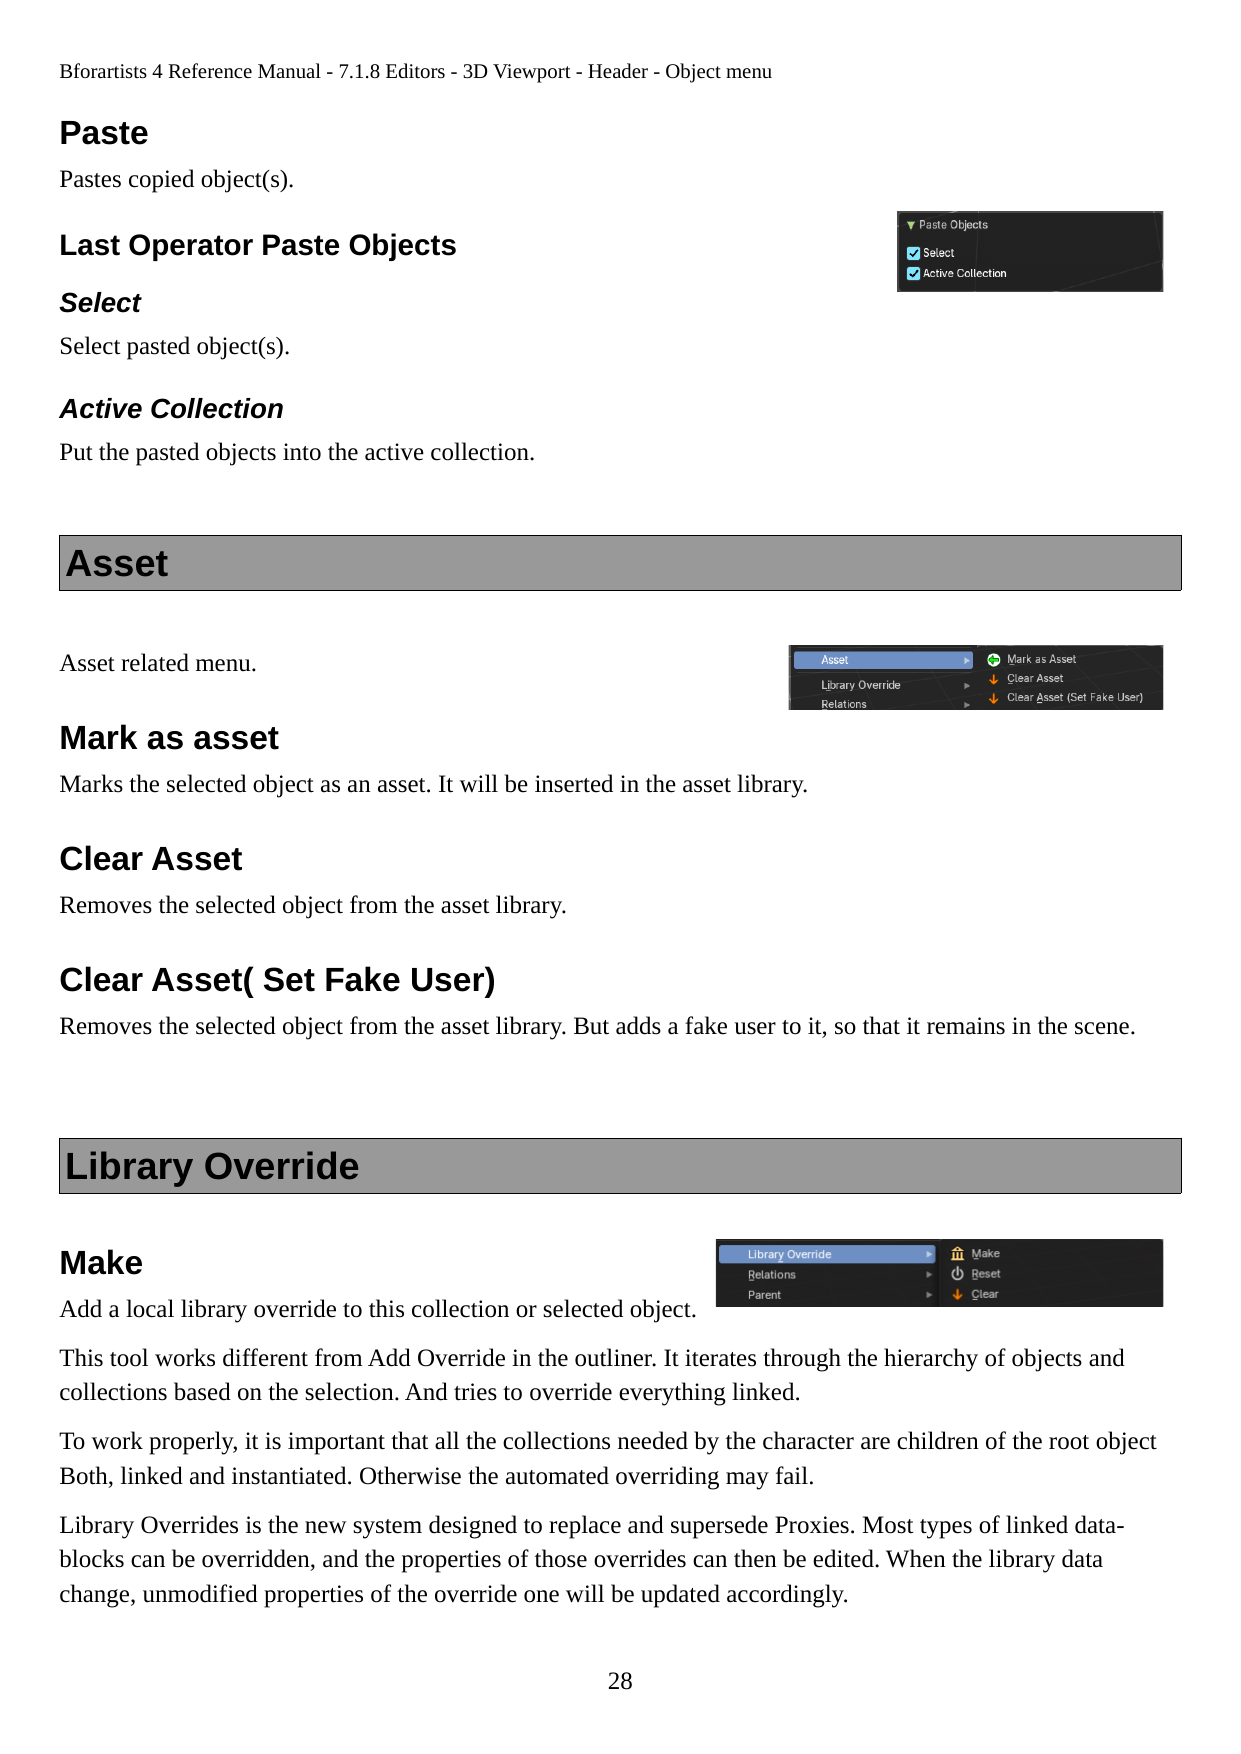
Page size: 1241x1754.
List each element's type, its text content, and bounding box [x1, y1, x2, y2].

subtitle Mark as asset [59, 717, 1181, 756]
text Put the pasted objects into the active collection. [59, 437, 1181, 465]
text Library Overrides is the new system designed to replace and supersede Proxies. Most types of linked data-blocks can be overridden, and the properties of those overrides can then be edited. When the library data change, unmodified properties of the override one will be updated accordingly. [59, 1510, 1181, 1607]
subtitle Last Operator Paste Objects [59, 227, 897, 261]
subtitle [1164, 227, 1181, 261]
subtitle Make [59, 1242, 715, 1281]
picture [897, 211, 1164, 292]
text [1164, 648, 1181, 676]
text Removes the selected object from the asset library. But adds a fake user to it, so that it remains in the scene. [59, 1011, 1181, 1039]
subtitle Select [59, 286, 1181, 318]
text This tool works different from Add Override in the outliner. It iterates through the hierarchy of objects and collections based on the selection. And tries to override everything linked. [59, 1343, 1181, 1406]
text Select pasted object(s). [59, 331, 1181, 359]
text Marks the selected object as an asset. It will be inserted in the asset library. [59, 769, 1181, 797]
subtitle Clear Asset( Set Fake User) [59, 959, 1181, 998]
subtitle [1164, 1242, 1181, 1281]
text Pastes copied object(s). [59, 164, 1181, 192]
picture [715, 1239, 1164, 1307]
text Asset related menu. [59, 648, 788, 676]
table_header Library Override [60, 1139, 1181, 1193]
subtitle Active Collection [59, 392, 1181, 424]
text Removes the selected object from the asset library. [59, 890, 1181, 918]
text Add a local library override to this collection or selected object. [59, 1294, 1181, 1322]
subtitle Paste [59, 113, 1181, 151]
table_header Asset [60, 536, 1181, 590]
subtitle Clear Asset [59, 838, 1181, 877]
picture [788, 645, 1164, 710]
text To work properly, it is important that all the collections needed by the character are children of the root object Both, linked and instantiated. Otherwise the automated overriding may fail. [59, 1426, 1181, 1489]
